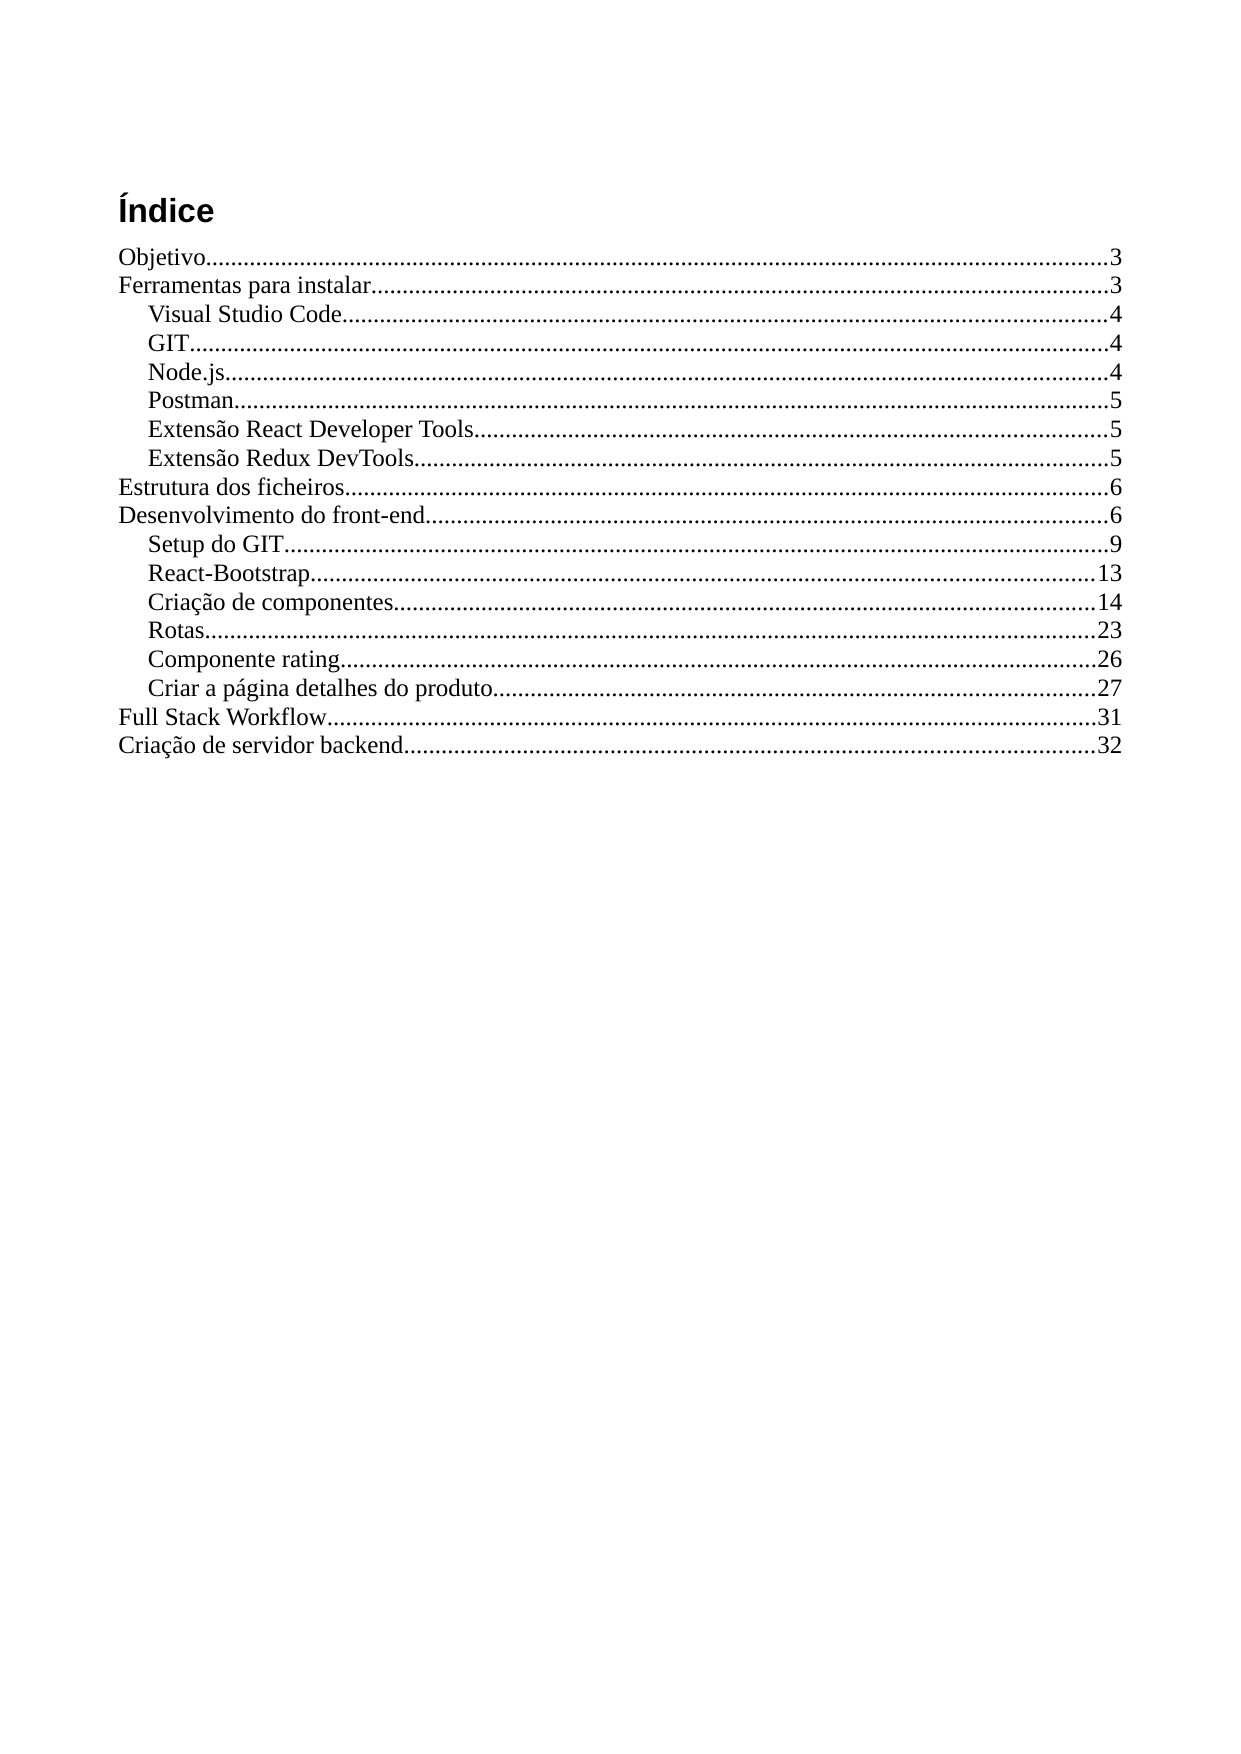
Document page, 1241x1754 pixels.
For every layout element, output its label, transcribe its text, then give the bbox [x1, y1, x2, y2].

text Postman 5 [148, 385, 1122, 414]
subtitle Índice [118, 191, 1122, 229]
text Desenvolvimento do front-end 6 [118, 500, 1122, 529]
text React-Bootstrap 13 [148, 558, 1122, 587]
text GIT 4 [148, 328, 1122, 357]
text Criação de servidor backend 32 [118, 730, 1122, 759]
text Ferramentas para instalar 3 [118, 270, 1122, 299]
text Extensão React Developer Tools 5 [148, 414, 1122, 443]
text Rotas 23 [148, 615, 1122, 644]
text Node.js 4 [148, 357, 1122, 385]
text Objetivo 3 [118, 242, 1122, 270]
text Estrutura dos ficheiros 6 [118, 472, 1122, 500]
text Full Stack Workflow 31 [118, 702, 1122, 730]
text Componente rating 26 [148, 644, 1122, 673]
text Extensão Redux DevTools 5 [148, 443, 1122, 472]
text Visual Studio Code 4 [148, 299, 1122, 328]
text Criar a página detalhes do produto 27 [148, 673, 1122, 702]
text Setup do GIT 9 [148, 529, 1122, 558]
text Criação de componentes 14 [148, 587, 1122, 615]
